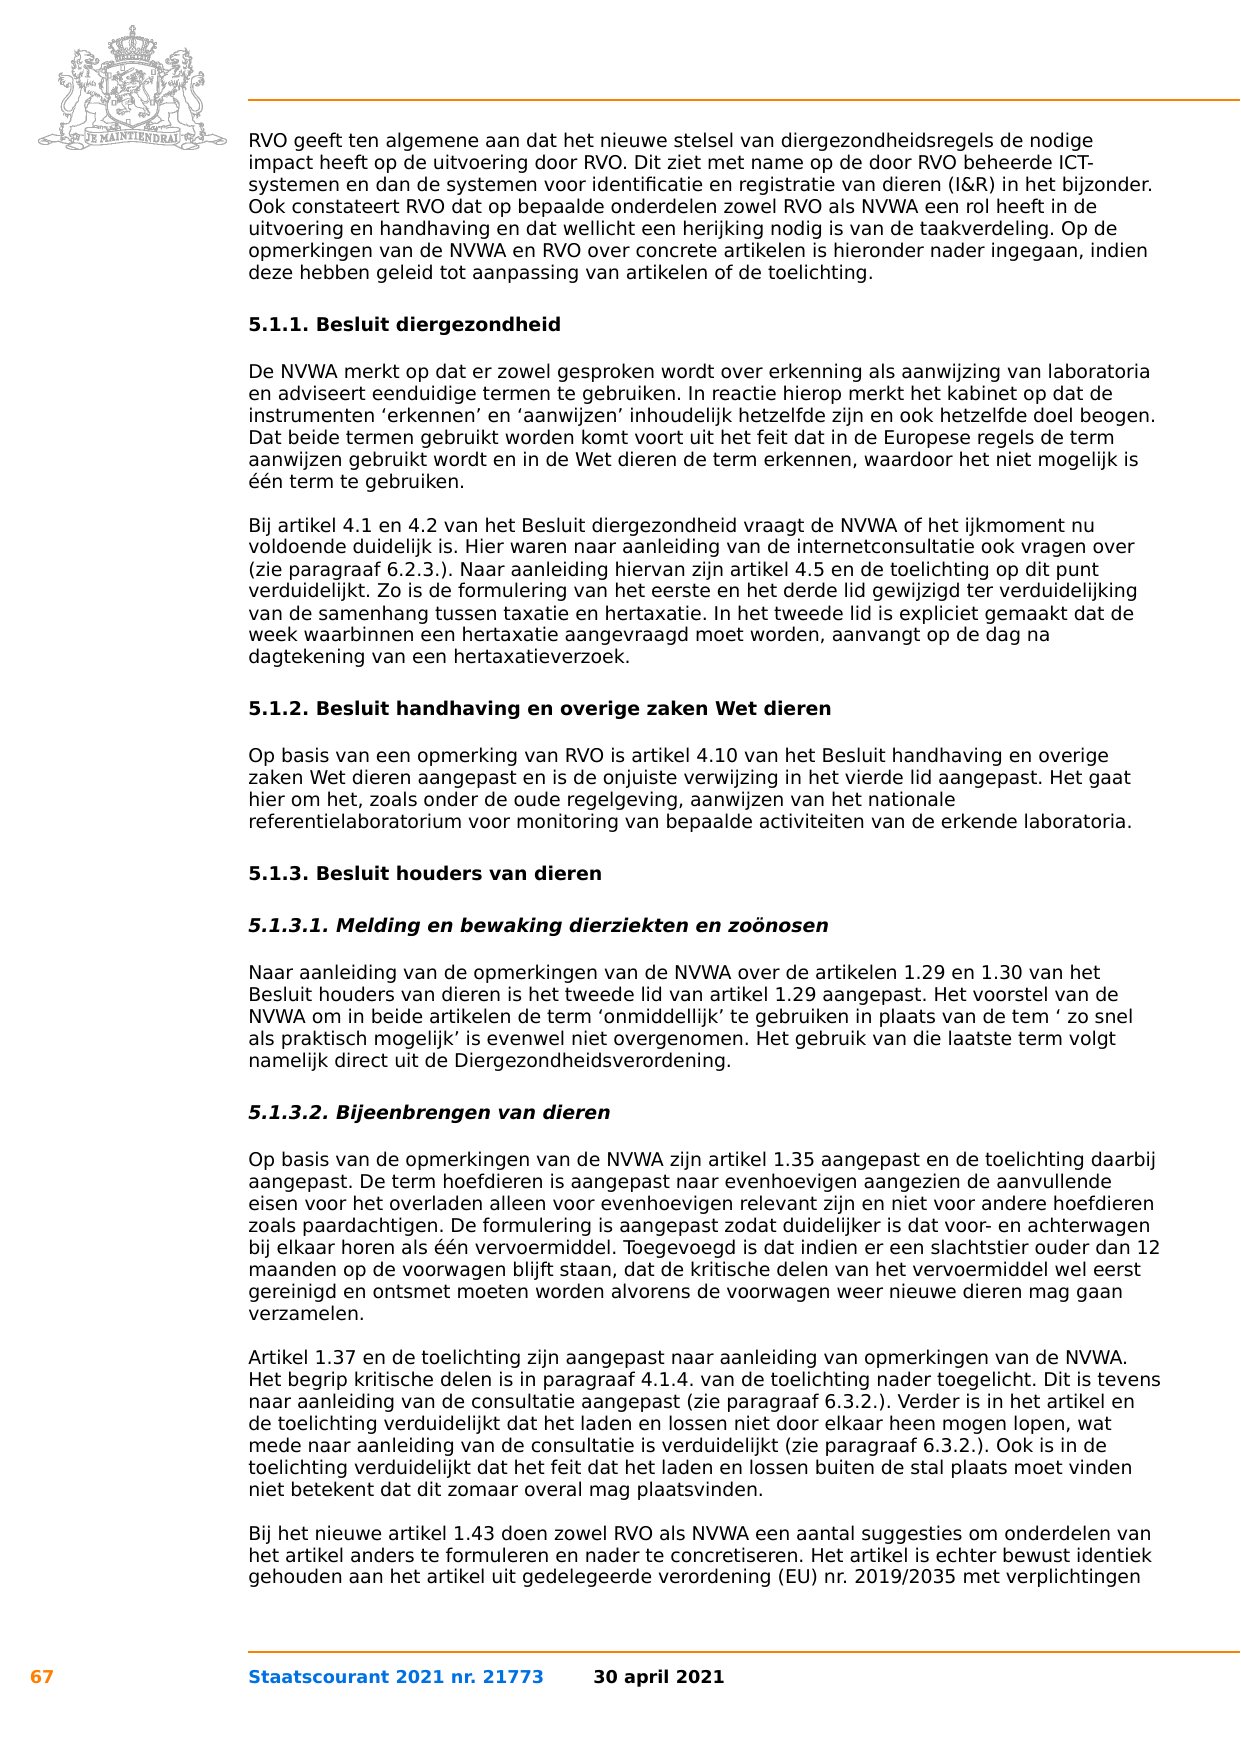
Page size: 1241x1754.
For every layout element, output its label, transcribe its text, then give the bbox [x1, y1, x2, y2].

text Artikel 1.37 en de toelichting zijn aangepast naar aanleiding van opmerkingen van de NVWA. Het begrip kritische delen is in paragraaf 4.1.4. van de toelichting nader toegelicht. Dit is tevens naar aanleiding van de consultatie aangepast (zie paragraaf 6.3.2.). Verder is in het artikel en de toelichting verduidelijkt dat het laden en lossen niet door elkaar heen mogen lopen, wat mede naar aanleiding van de consultatie is verduidelijkt (zie paragraaf 6.3.2.). Ook is in de toelichting verduidelijkt dat het feit dat het laden en lossen buiten de stal plaats moet vinden niet betekent dat dit zomaar overal mag plaatsvinden. [248, 1347, 1163, 1501]
text RVO geeft ten algemene aan dat het nieuwe stelsel van diergezondheidsregels de nodige impact heeft op de uitvoering door RVO. Dit ziet met name op de door RVO beheerde ICT-systemen en dan de systemen voor identificatie en registratie van dieren (I&R) in het bijzonder. Ook constateert RVO dat op bepaalde onderdelen zowel RVO als NVWA een rol heeft in de uitvoering en handhaving en dat wellicht een herijking nodig is van de taakverdeling. Op de opmerkingen van de NVWA en RVO over concrete artikelen is hieronder nader ingegaan, indien deze hebben geleid tot aanpassing van artikelen of de toelichting. [248, 130, 1163, 284]
subtitle 5.1.3. Besluit houders van dieren [248, 863, 1163, 885]
text Naar aanleiding van de opmerkingen van de NVWA over de artikelen 1.29 en 1.30 van het Besluit houders van dieren is het tweede lid van artikel 1.29 aangepast. Het voorstel van de NVWA om in beide artikelen de term ‘onmiddellijk’ te gebruiken in plaats van de tem ‘ zo snel als praktisch mogelijk’ is evenwel niet overgenomen. Het gebruik van die laatste term volgt namelijk direct uit de Diergezondheidsverordening. [248, 962, 1163, 1072]
text Bij artikel 4.1 en 4.2 van het Besluit diergezondheid vraagt de NVWA of het ijkmoment nu voldoende duidelijk is. Hier waren naar aanleiding van de internetconsultatie ook vragen over (zie paragraaf 6.2.3.). Naar aanleiding hiervan zijn artikel 4.5 en de toelichting op dit punt verduidelijkt. Zo is de formulering van het eerste en het derde lid gewijzigd ter verduidelijking van de samenhang tussen taxatie en hertaxatie. In het tweede lid is expliciet gemaakt dat de week waarbinnen een hertaxatie aangevraagd moet worden, aanvangt op de dag na dagtekening van een hertaxatieverzoek. [248, 514, 1163, 668]
picture [38, 25, 227, 150]
subtitle 5.1.2. Besluit handhaving en overige zaken Wet dieren [248, 698, 1163, 720]
text De NVWA merkt op dat er zowel gesproken wordt over erkenning als aanwijzing van laboratoria en adviseert eenduidige termen te gebruiken. In reactie hierop merkt het kabinet op dat de instrumenten ‘erkennen’ en ‘aanwijzen’ inhoudelijk hetzelfde zijn en ook hetzelfde doel beogen. Dat beide termen gebruikt worden komt voort uit het feit dat in de Europese regels de term aanwijzen gebruikt wordt en in de Wet dieren de term erkennen, waardoor het niet mogelijk is één term te gebruiken. [248, 361, 1163, 493]
subtitle 5.1.3.1. Melding en bewaking dierziekten en zoönosen [248, 915, 1163, 937]
subtitle 5.1.1. Besluit diergezondheid [248, 314, 1163, 336]
text Op basis van een opmerking van RVO is artikel 4.10 van het Besluit handhaving en overige zaken Wet dieren aangepast en is de onjuiste verwijzing in het vierde lid aangepast. Het gaat hier om het, zoals onder de oude regelgeving, aanwijzen van het nationale referentielaboratorium voor monitoring van bepaalde activiteiten van de erkende laboratoria. [248, 745, 1163, 833]
text Op basis van de opmerkingen van de NVWA zijn artikel 1.35 aangepast en de toelichting daarbij aangepast. De term hoefdieren is aangepast naar evenhoevigen aangezien de aanvullende eisen voor het overladen alleen voor evenhoevigen relevant zijn en niet voor andere hoefdieren zoals paardachtigen. De formulering is aangepast zodat duidelijker is dat voor- en achterwagen bij elkaar horen als één vervoermiddel. Toegevoegd is dat indien er een slachtstier ouder dan 12 maanden op de voorwagen blijft staan, dat de kritische delen van het vervoermiddel wel eerst gereinigd en ontsmet moeten worden alvorens de voorwagen weer nieuwe dieren mag gaan verzamelen. [248, 1149, 1163, 1325]
text Bij het nieuwe artikel 1.43 doen zowel RVO als NVWA een aantal suggesties om onderdelen van het artikel anders te formuleren en nader te concretiseren. Het artikel is echter bewust identiek gehouden aan het artikel uit gedelegeerde verordening (EU) nr. 2019/2035 met verplichtingen [248, 1522, 1163, 1588]
subtitle 5.1.3.2. Bijeenbrengen van dieren [248, 1102, 1163, 1124]
